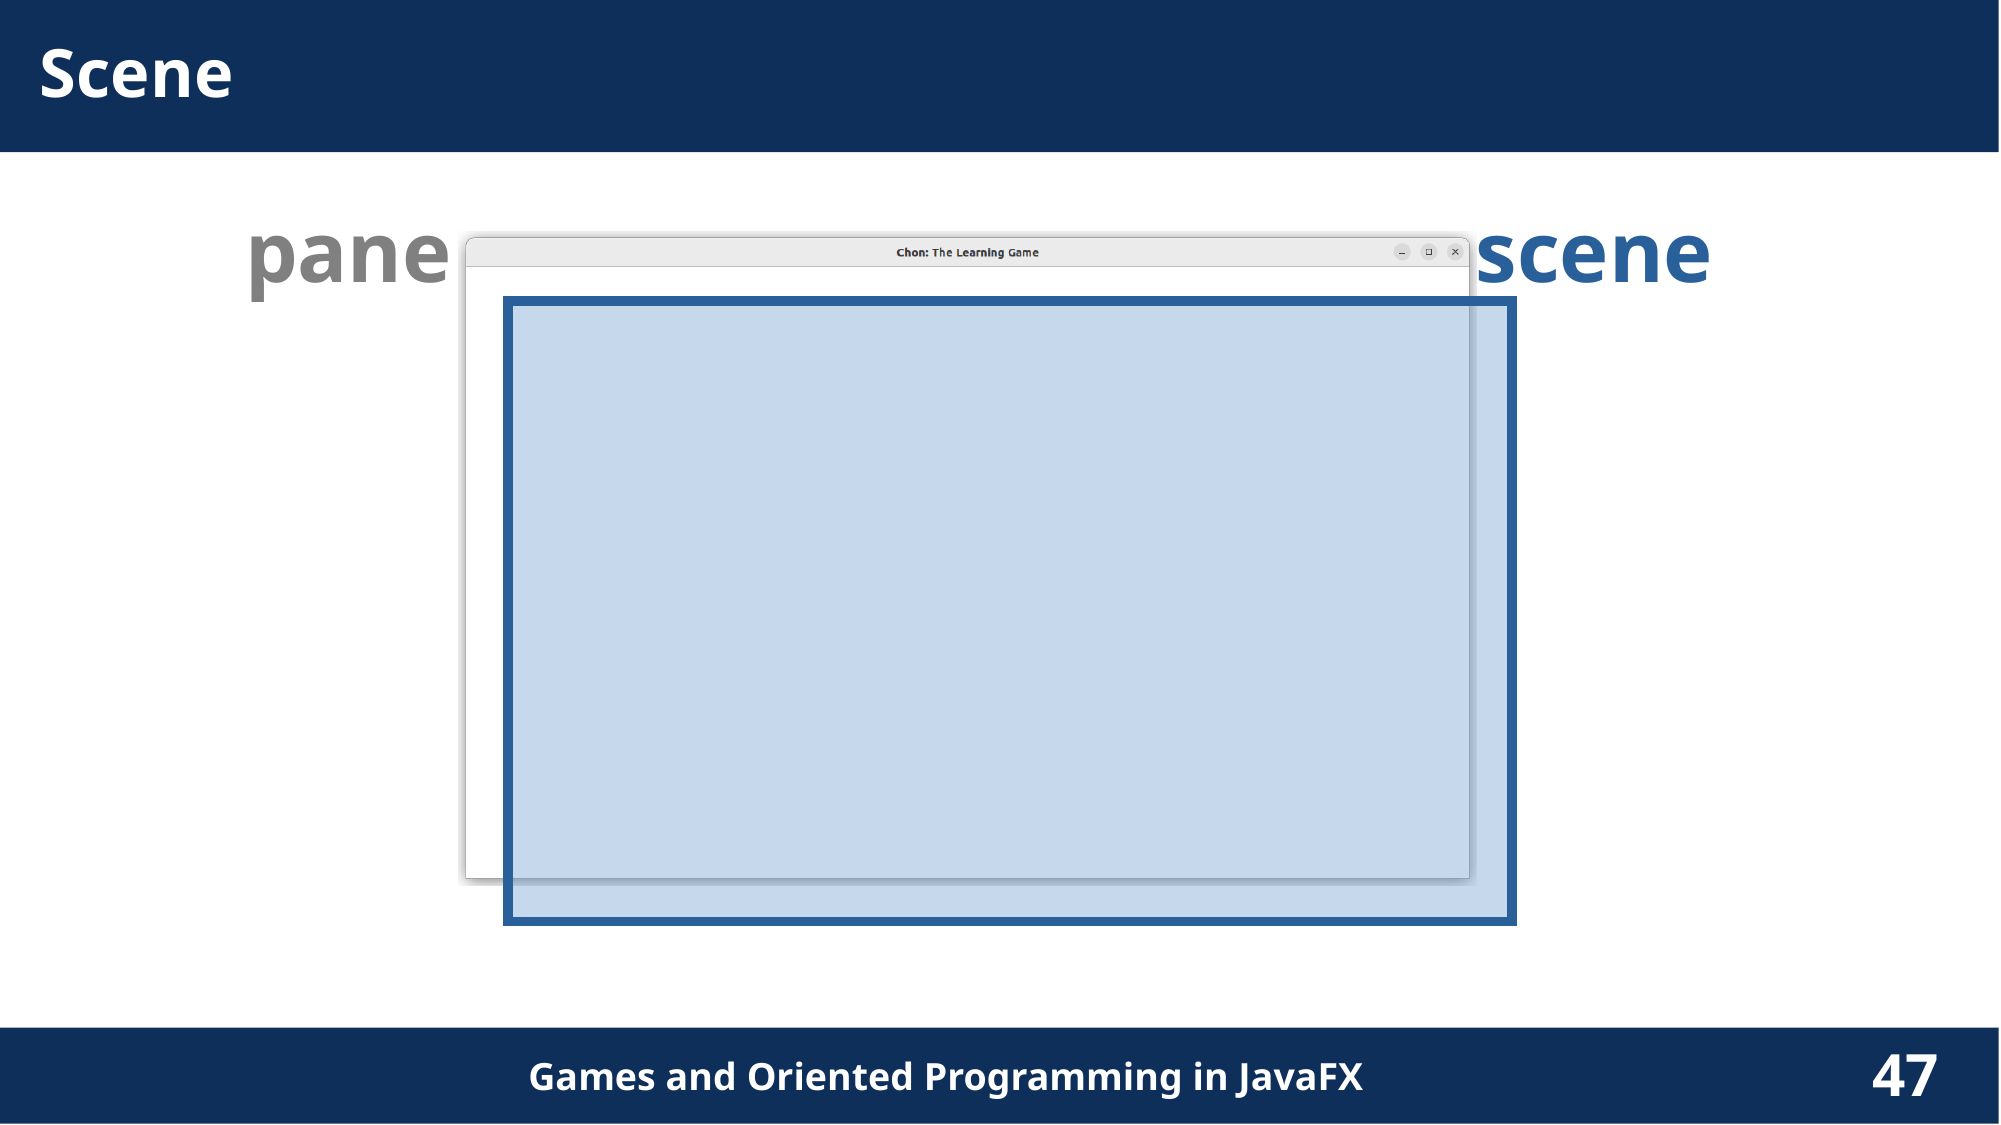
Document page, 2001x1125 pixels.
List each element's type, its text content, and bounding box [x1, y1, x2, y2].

text_box [507, 301, 1512, 922]
picture [458, 308, 507, 886]
picture [508, 231, 1435, 301]
text_box scene [1435, 192, 1754, 308]
text_box pane [188, 192, 508, 308]
text_box Scene [25, 23, 1999, 119]
